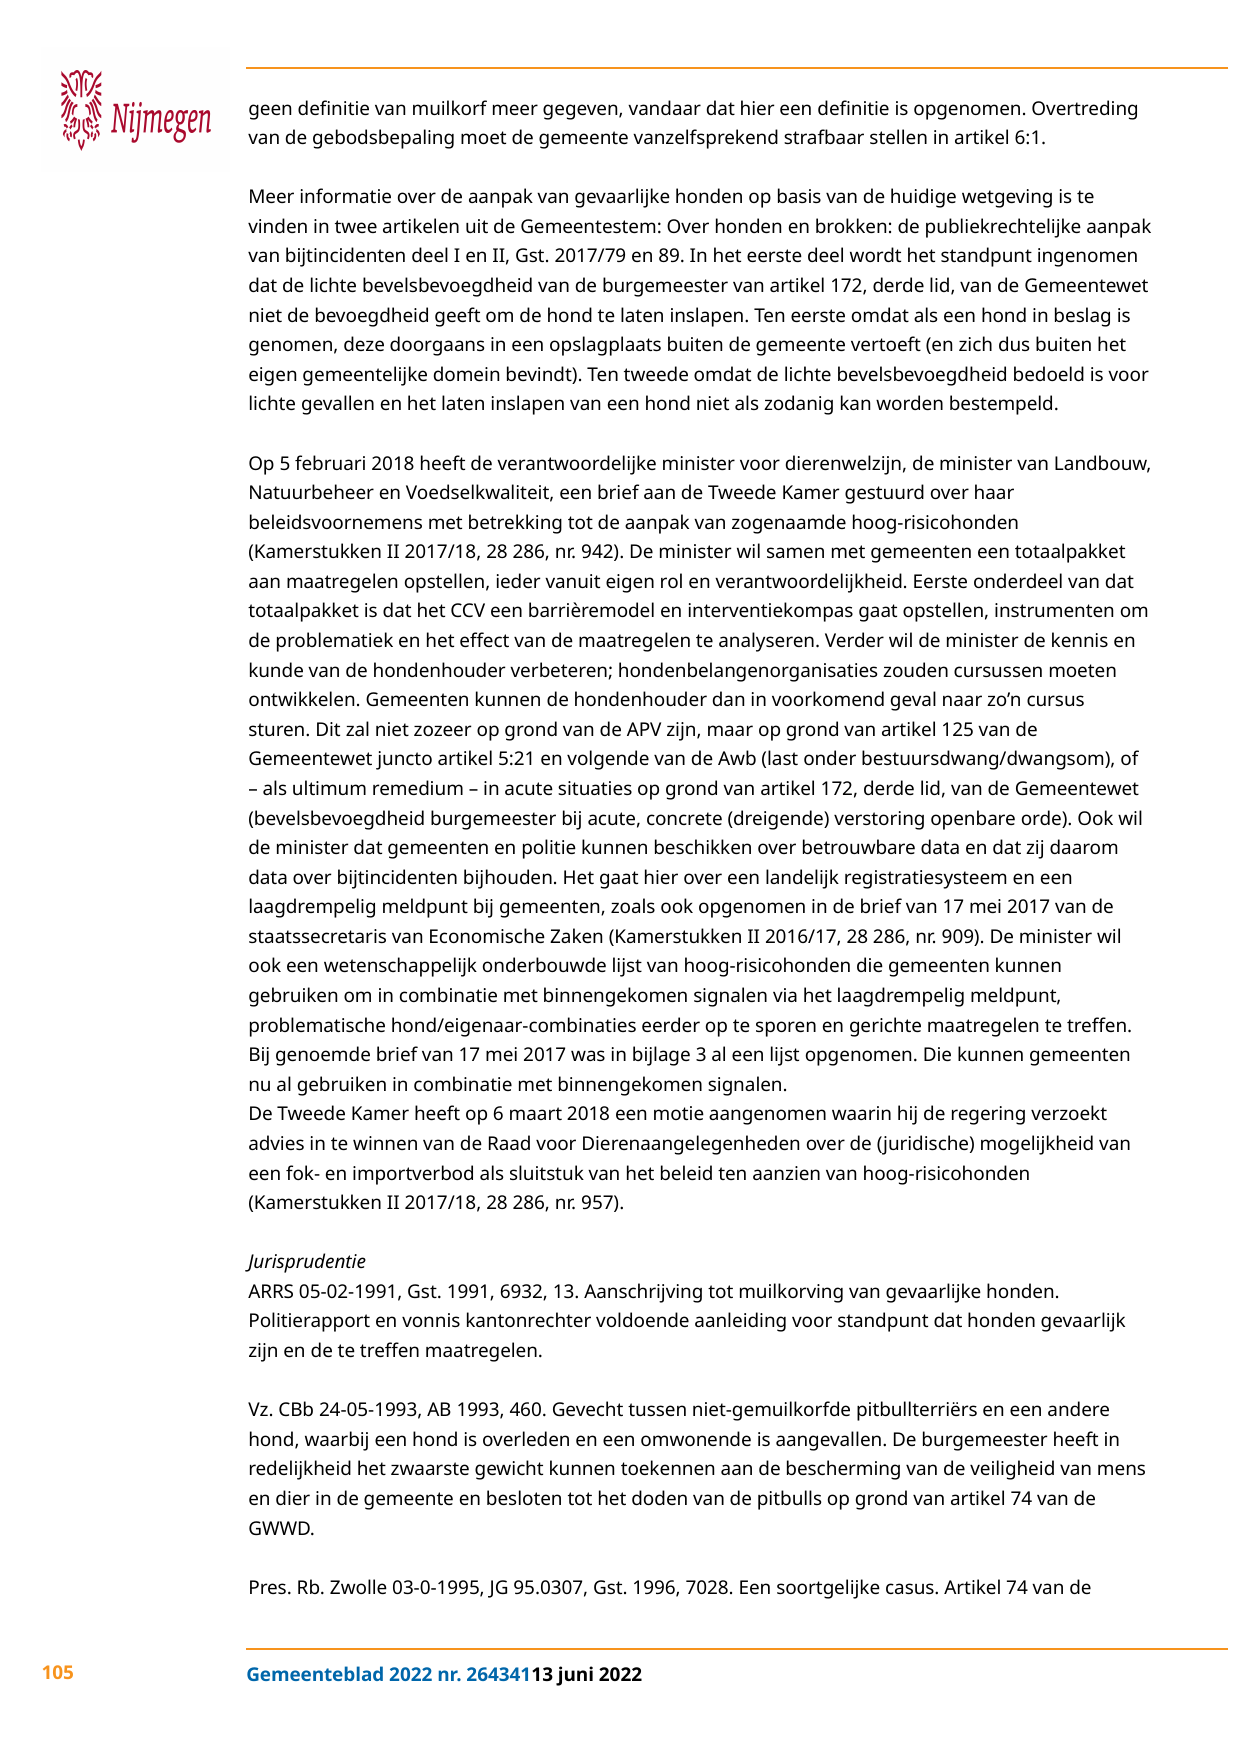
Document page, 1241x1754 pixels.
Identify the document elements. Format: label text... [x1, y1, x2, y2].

text ARRS 05-02-1991, Gst. 1991, 6932, 13. Aanschrijving tot muilkorving van gevaarlijke honden. Politierapport en vonnis kantonrechter voldoende aanleiding voor standpunt dat honden gevaarlijk zijn en de te treffen maatregelen. [248, 1278, 1152, 1363]
text Op 5 februari 2018 heeft de verantwoordelijke minister voor dierenwelzijn, de minister van Landbouw, Natuurbeheer en Voedselkwaliteit, een brief aan de Tweede Kamer gestuurd over haar beleidsvoornemens met betrekking tot de aanpak van zogenaamde hoog-risicohonden (Kamerstukken II 2017/18, 28 286, nr. 942). De minister wil samen met gemeenten een totaalpakket aan maatregelen opstellen, ieder vanuit eigen rol en verantwoordelijkheid. Eerste onderdeel van dat totaalpakket is dat het CCV een barrièremodel en interventiekompas gaat opstellen, instrumenten om de problematiek en het effect van de maatregelen te analyseren. Verder wil de minister de kennis en kunde van de hondenhouder verbeteren; hondenbelangenorganisaties zouden cursussen moeten ontwikkelen. Gemeenten kunnen de hondenhouder dan in voorkomend geval naar zo’n cursus sturen. Dit zal niet zozeer op grond van de APV zijn, maar op grond van artikel 125 van de Gemeentewet juncto artikel 5:21 en volgende van de Awb (last onder bestuursdwang/dwangsom), of – als ultimum remedium – in acute situaties op grond van artikel 172, derde lid, van de Gemeentewet (bevelsbevoegdheid burgemeester bij acute, concrete (dreigende) verstoring openbare orde). Ook wil de minister dat gemeenten en politie kunnen beschikken over betrouwbare data en dat zij daarom data over bijtincidenten bijhouden. Het gaat hier over een landelijk registratiesysteem en een laagdrempelig meldpunt bij gemeenten, zoals ook opgenomen in de brief van 17 mei 2017 van de staatssecretaris van Economische Zaken (Kamerstukken II 2016/17, 28 286, nr. 909). De minister wil ook een wetenschappelijk onderbouwde lijst van hoog-risicohonden die gemeenten kunnen gebruiken om in combinatie met binnengekomen signalen via het laagdrempelig meldpunt, problematische hond/eigenaar-combinaties eerder op te sporen en gerichte maatregelen te treffen. Bij genoemde brief van 17 mei 2017 was in bijlage 3 al een lijst opgenomen. Die kunnen gemeenten nu al gebruiken in combinatie met binnengekomen signalen. [248, 450, 1152, 1097]
picture [41, 47, 231, 172]
text Meer informatie over de aanpak van gevaarlijke honden op basis van de huidige wetgeving is te vinden in twee artikelen uit de Gemeentestem: Over honden en brokken: de publiekrechtelijke aanpak van bijtincidenten deel I en II, Gst. 2017/79 en 89. In het eerste deel wordt het standpunt ingenomen dat de lichte bevelsbevoegdheid van de burgemeester van artikel 172, derde lid, van de Gemeentewet niet de bevoegdheid geeft om de hond te laten inslapen. Ten eerste omdat als een hond in beslag is genomen, deze doorgaans in een opslagplaats buiten de gemeente vertoeft (en zich dus buiten het eigen gemeentelijke domein bevindt). Ten tweede omdat de lichte bevelsbevoegdheid bedoeld is voor lichte gevallen en het laten inslapen van een hond niet als zodanig kan worden bestempeld. [248, 183, 1152, 416]
text Pres. Rb. Zwolle 03-0-1995, JG 95.0307, Gst. 1996, 7028. Een soortgelijke casus. Artikel 74 van de [248, 1574, 1152, 1600]
text Jurisprudentie [248, 1248, 1152, 1274]
text De Tweede Kamer heeft op 6 maart 2018 een motie aangenomen waarin hij de regering verzoekt advies in te winnen van de Raad voor Dierenaangelegenheden over de (juridische) mogelijkheid van een fok- en importverbod als sluitstuk van het beleid ten aanzien van hoog-risicohonden (Kamerstukken II 2017/18, 28 286, nr. 957). [248, 1101, 1152, 1215]
text Vz. CBb 24-05-1993, AB 1993, 460. Gevecht tussen niet-gemuilkorfde pitbullterriërs en een andere hond, waarbij een hond is overleden en een omwonende is aangevallen. De burgemeester heeft in redelijkheid het zwaarste gewicht kunnen toekennen aan de bescherming van de veiligheid van mens en dier in de gemeente en besloten tot het doden van de pitbulls op grond van artikel 74 van de GWWD. [248, 1396, 1152, 1541]
text geen definitie van muilkorf meer gegeven, vandaar dat hier een definitie is opgenomen. Overtreding van de gebodsbepaling moet de gemeente vanzelfsprekend strafbaar stellen in artikel 6:1. [248, 95, 1152, 150]
